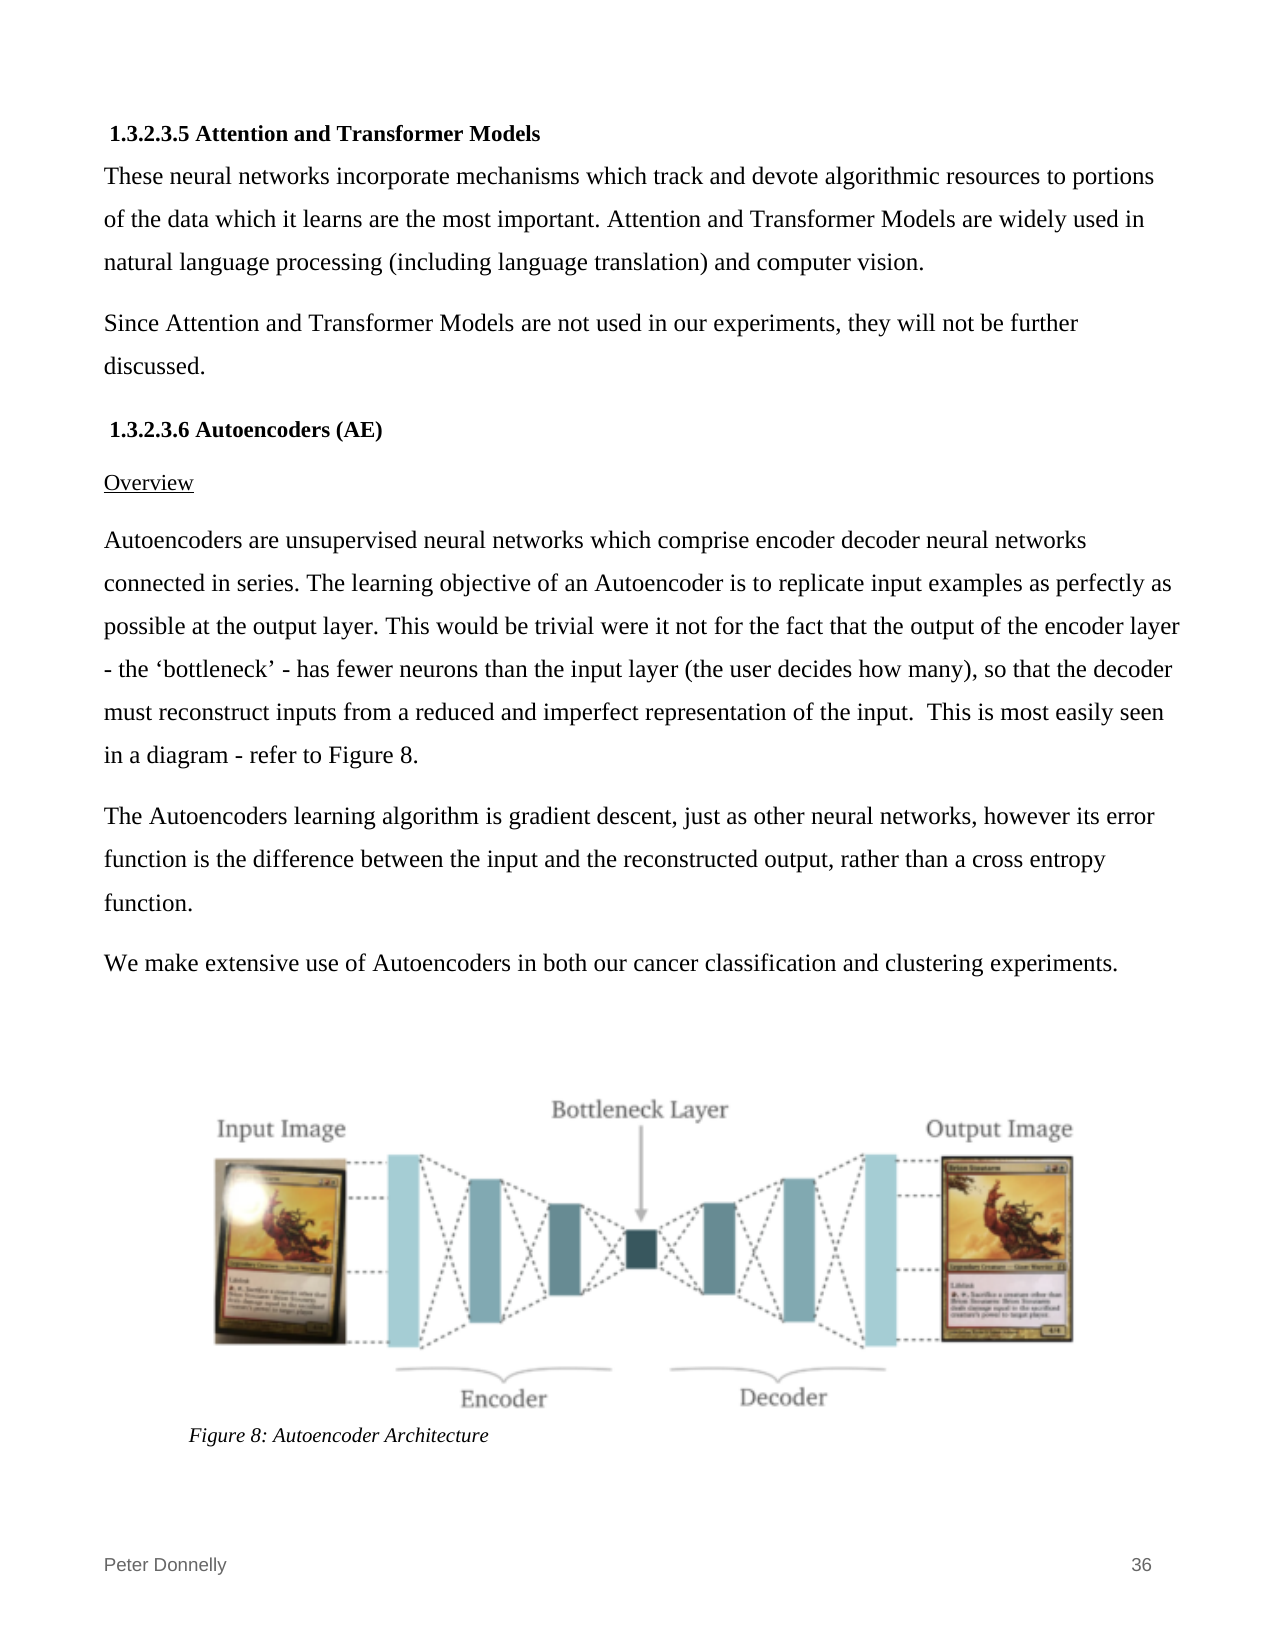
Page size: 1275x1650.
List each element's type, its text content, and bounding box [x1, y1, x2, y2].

text The Autoencoders learning algorithm is gradient descent, just as other neural networks, however its error function is the difference between the input and the reconstructed output, rather than a cross entropy function. [103, 801, 1181, 916]
text Since Attention and Transformer Models are not used in our experiments, they will not be further discussed. [103, 308, 1181, 380]
text We make extensive use of Autoencoders in both our cancer classification and clustering experiments. [103, 948, 1181, 977]
picture [188, 1089, 1103, 1424]
text These neural networks incorporate mechanisms which track and devote algorithmic resources to portions of the data which it learns are the most important. Attention and Transformer Models are widely used in natural language processing (including language translation) and computer vision. [103, 161, 1181, 276]
text Autoencoders are unsupervised neural networks which comprise encoder decoder neural networks connected in series. The learning objective of an Autoencoder is to replicate input examples as perfectly as possible at the output layer. This would be trivial were it not for the fact that the output of the encoder layer - the ‘bottleneck’ - has fewer neurons than the input layer (the user decides how many), so that the decoder must reconstruct inputs from a reduced and imperfect representation of the input. This is most easily seen in a diagram - refer to Figure 8. [103, 525, 1181, 769]
subtitle Attention and Transformer Models [103, 120, 1181, 146]
subtitle Autoencoders (AE) [103, 416, 1181, 442]
text Figure 8: Autoencoder Architecture [188, 1424, 1102, 1447]
subtitle Overview [86, 469, 1181, 496]
